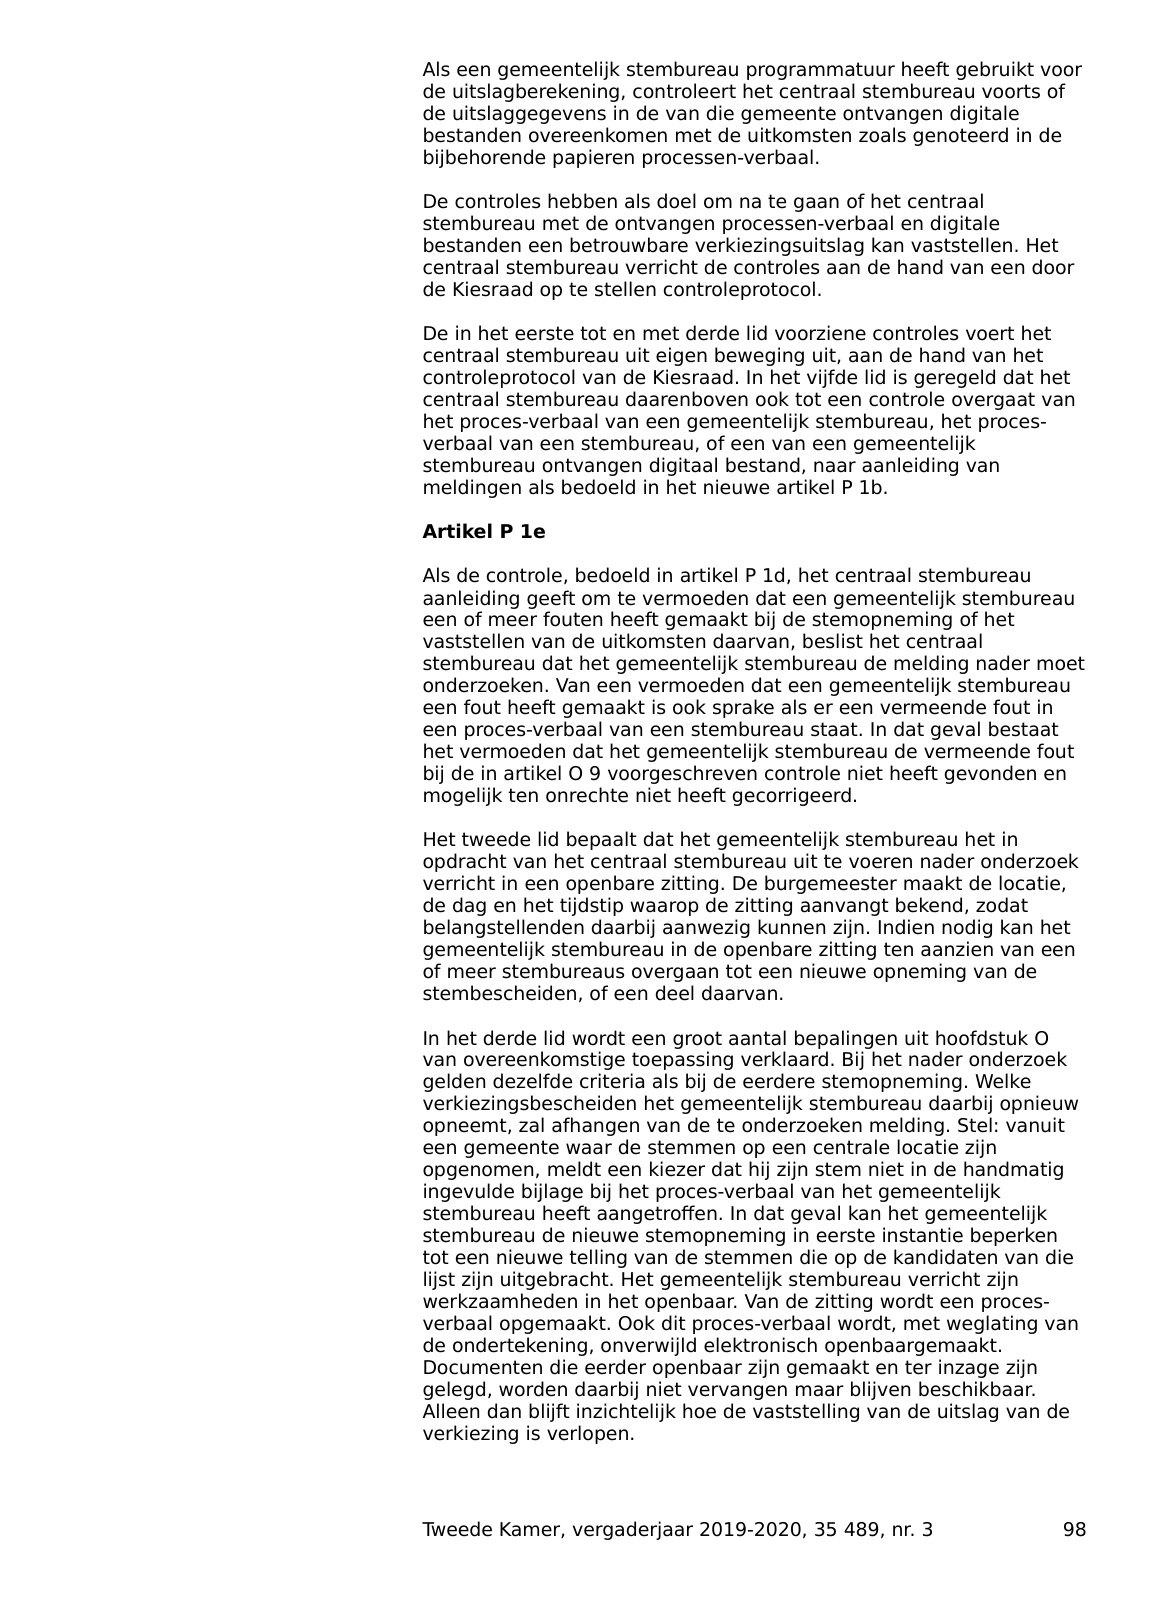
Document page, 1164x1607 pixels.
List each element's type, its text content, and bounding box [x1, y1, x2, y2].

text De in het eerste tot en met derde lid voorziene controles voert het centraal stembureau uit eigen beweging uit, aan de hand van het controleprotocol van de Kiesraad. In het vijfde lid is geregeld dat het centraal stembureau daarenboven ook tot een controle overgaat van het proces-verbaal van een gemeentelijk stembureau, het proces-verbaal van een stembureau, of een van een gemeentelijk stembureau ontvangen digitaal bestand, naar aanleiding van meldingen als bedoeld in het nieuwe artikel P 1b. [422, 323, 1087, 499]
text Als de controle, bedoeld in artikel P 1d, het centraal stembureau aanleiding geeft om te vermoeden dat een gemeentelijk stembureau een of meer fouten heeft gemaakt bij de stemopneming of het vaststellen van de uitkomsten daarvan, beslist het centraal stembureau dat het gemeentelijk stembureau de melding nader moet onderzoeken. Van een vermoeden dat een gemeentelijk stembureau een fout heeft gemaakt is ook sprake als er een vermeende fout in een proces-verbaal van een stembureau staat. In dat geval bestaat het vermoeden dat het gemeentelijk stembureau de vermeende fout bij de in artikel O 9 voorgeschreven controle niet heeft gevonden en mogelijk ten onrechte niet heeft gecorrigeerd. [422, 565, 1087, 807]
text Het tweede lid bepaalt dat het gemeentelijk stembureau het in opdracht van het centraal stembureau uit te voeren nader onderzoek verricht in een openbare zitting. De burgemeester maakt de locatie, de dag en het tijdstip waarop de zitting aanvangt bekend, zodat belangstellenden daarbij aanwezig kunnen zijn. Indien nodig kan het gemeentelijk stembureau in de openbare zitting ten aanzien van een of meer stembureaus overgaan tot een nieuwe opneming van de stembescheiden, of een deel daarvan. [422, 829, 1087, 1005]
subtitle Artikel P 1e [422, 521, 1087, 543]
text Als een gemeentelijk stembureau programmatuur heeft gebruikt voor de uitslagberekening, controleert het centraal stembureau voorts of de uitslaggegevens in de van die gemeente ontvangen digitale bestanden overeenkomen met de uitkomsten zoals genoteerd in de bijbehorende papieren processen-verbaal. [422, 59, 1087, 169]
text In het derde lid wordt een groot aantal bepalingen uit hoofdstuk O van overeenkomstige toepassing verklaard. Bij het nader onderzoek gelden dezelfde criteria als bij de eerdere stemopneming. Welke verkiezingsbescheiden het gemeentelijk stembureau daarbij opnieuw opneemt, zal afhangen van de te onderzoeken melding. Stel: vanuit een gemeente waar de stemmen op een centrale locatie zijn opgenomen, meldt een kiezer dat hij zijn stem niet in de handmatig ingevulde bijlage bij het proces-verbaal van het gemeentelijk stembureau heeft aangetroffen. In dat geval kan het gemeentelijk stembureau de nieuwe stemopneming in eerste instantie beperken tot een nieuwe telling van de stemmen die op de kandidaten van die lijst zijn uitgebracht. Het gemeentelijk stembureau verricht zijn werkzaamheden in het openbaar. Van de zitting wordt een proces-verbaal opgemaakt. Ook dit proces-verbaal wordt, met weglating van de ondertekening, onverwijld elektronisch openbaargemaakt. Documenten die eerder openbaar zijn gemaakt en ter inzage zijn gelegd, worden daarbij niet vervangen maar blijven beschikbaar. Alleen dan blijft inzichtelijk hoe de vaststelling van de uitslag van de verkiezing is verlopen. [422, 1027, 1087, 1445]
text De controles hebben als doel om na te gaan of het centraal stembureau met de ontvangen processen-verbaal en digitale bestanden een betrouwbare verkiezingsuitslag kan vaststellen. Het centraal stembureau verricht de controles aan de hand van een door de Kiesraad op te stellen controleprotocol. [422, 191, 1087, 301]
